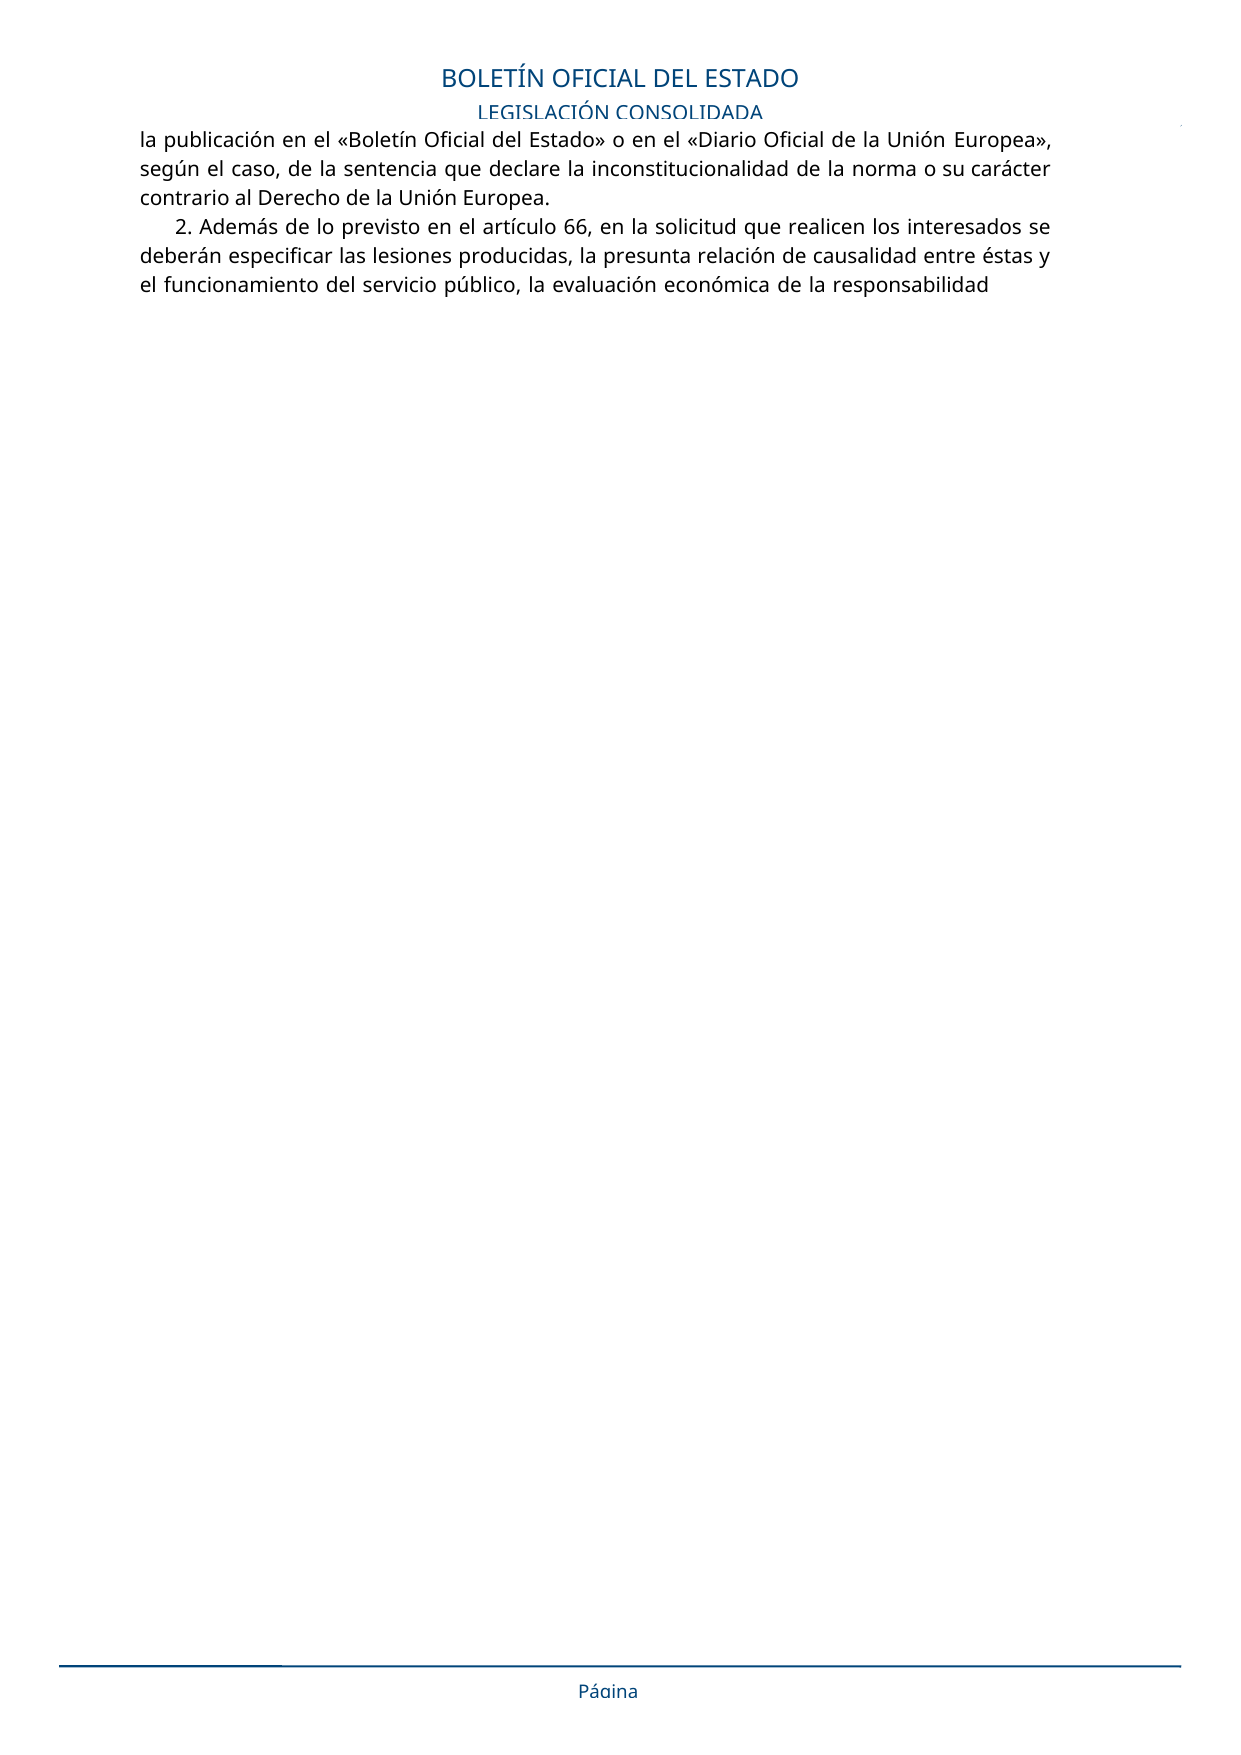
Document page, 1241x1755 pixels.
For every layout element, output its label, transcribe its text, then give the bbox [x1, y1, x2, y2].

list Además de lo previsto en el artículo 66, en la solicitud que realicen los interesados se deberán especificar las lesiones producidas, la presunta relación de causalidad entre éstas y el funcionamiento del servicio público, la evaluación económica de la responsabilidad [139, 212, 1052, 299]
text la publicación en el «Boletín Oficial del Estado» o en el «Diario Oficial de la Unión Europea», según el caso, de la sentencia que declare la inconstitucionalidad de la norma o su carácter contrario al Derecho de la Unión Europea. [139, 125, 1052, 211]
